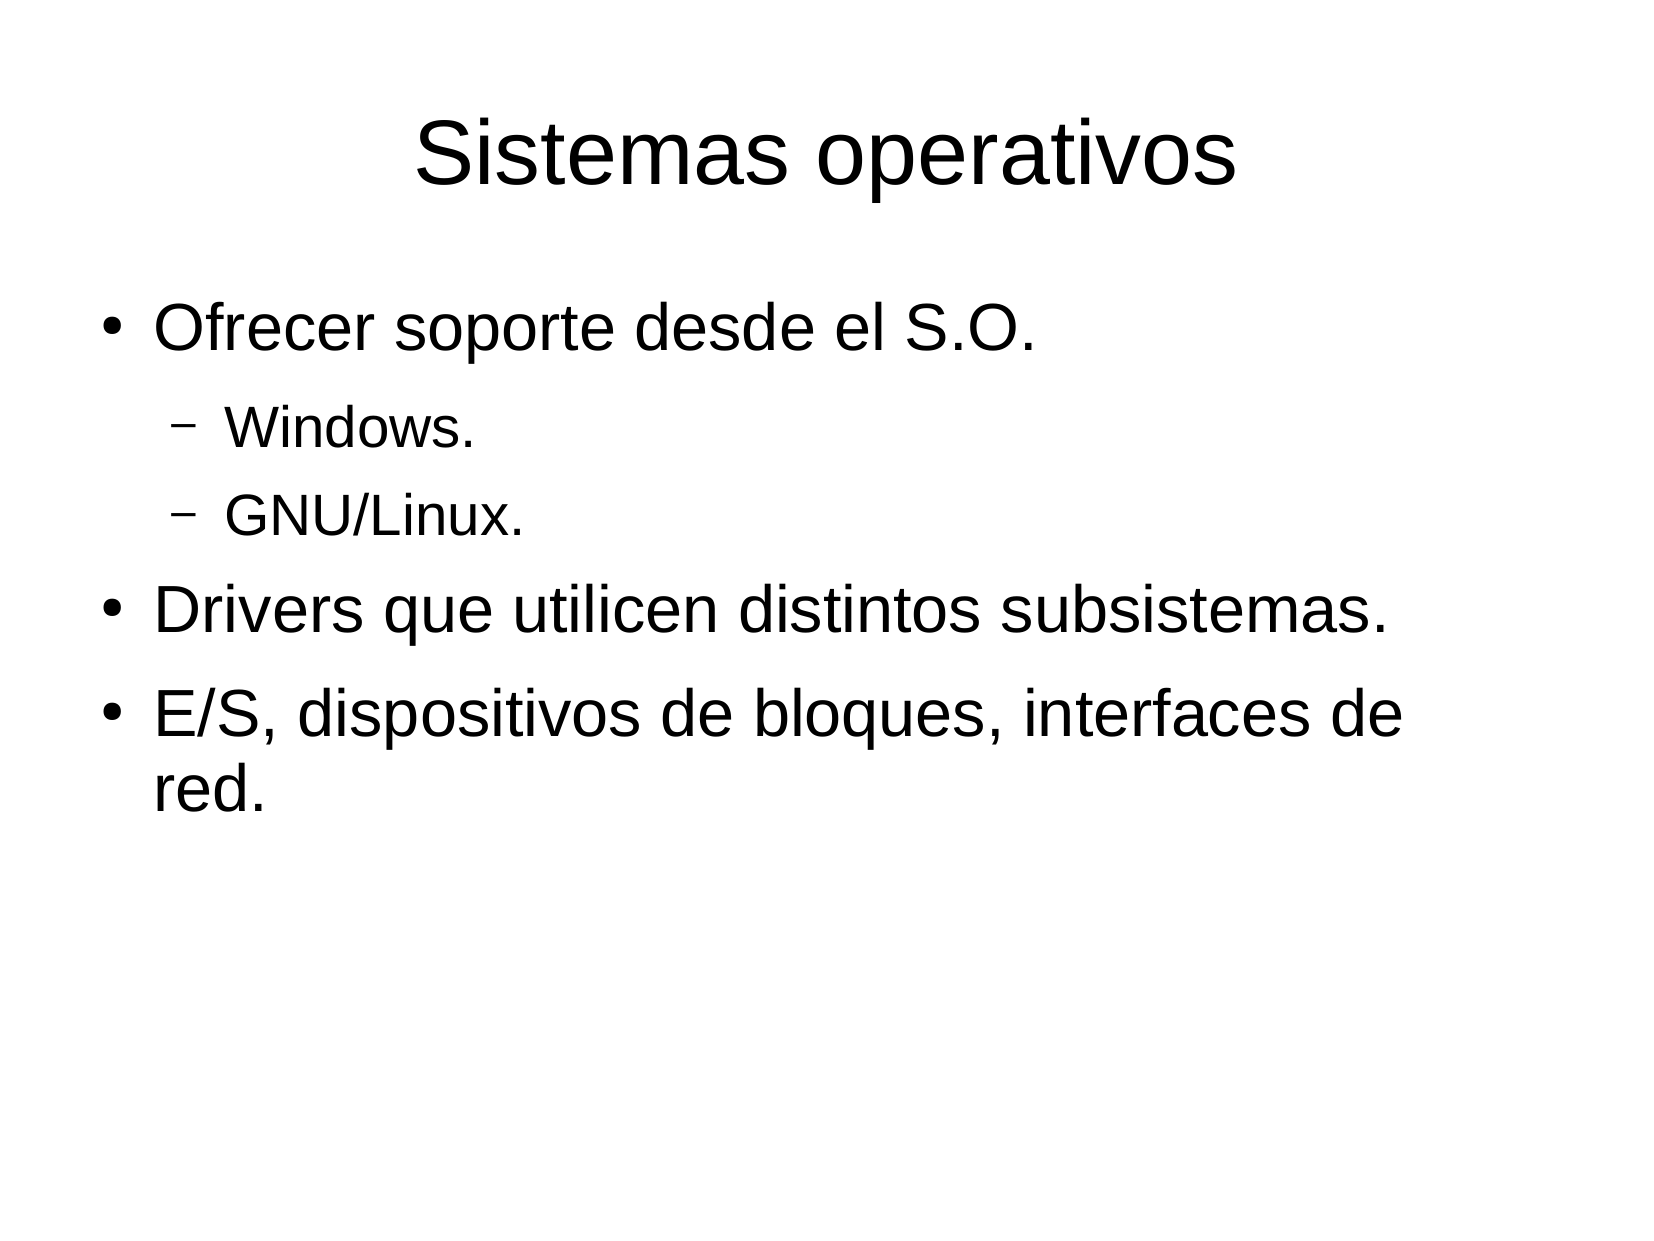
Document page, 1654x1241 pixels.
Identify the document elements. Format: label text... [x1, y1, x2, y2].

title Sistemas operativos [82, 49, 1571, 257]
list Ofrecer soporte desde el S.O. Windows. GNU/Linux. Drivers que utilicen distintos subsistemas. E/S, dispositivos de bloques, interfaces de red. [82, 290, 1538, 1010]
